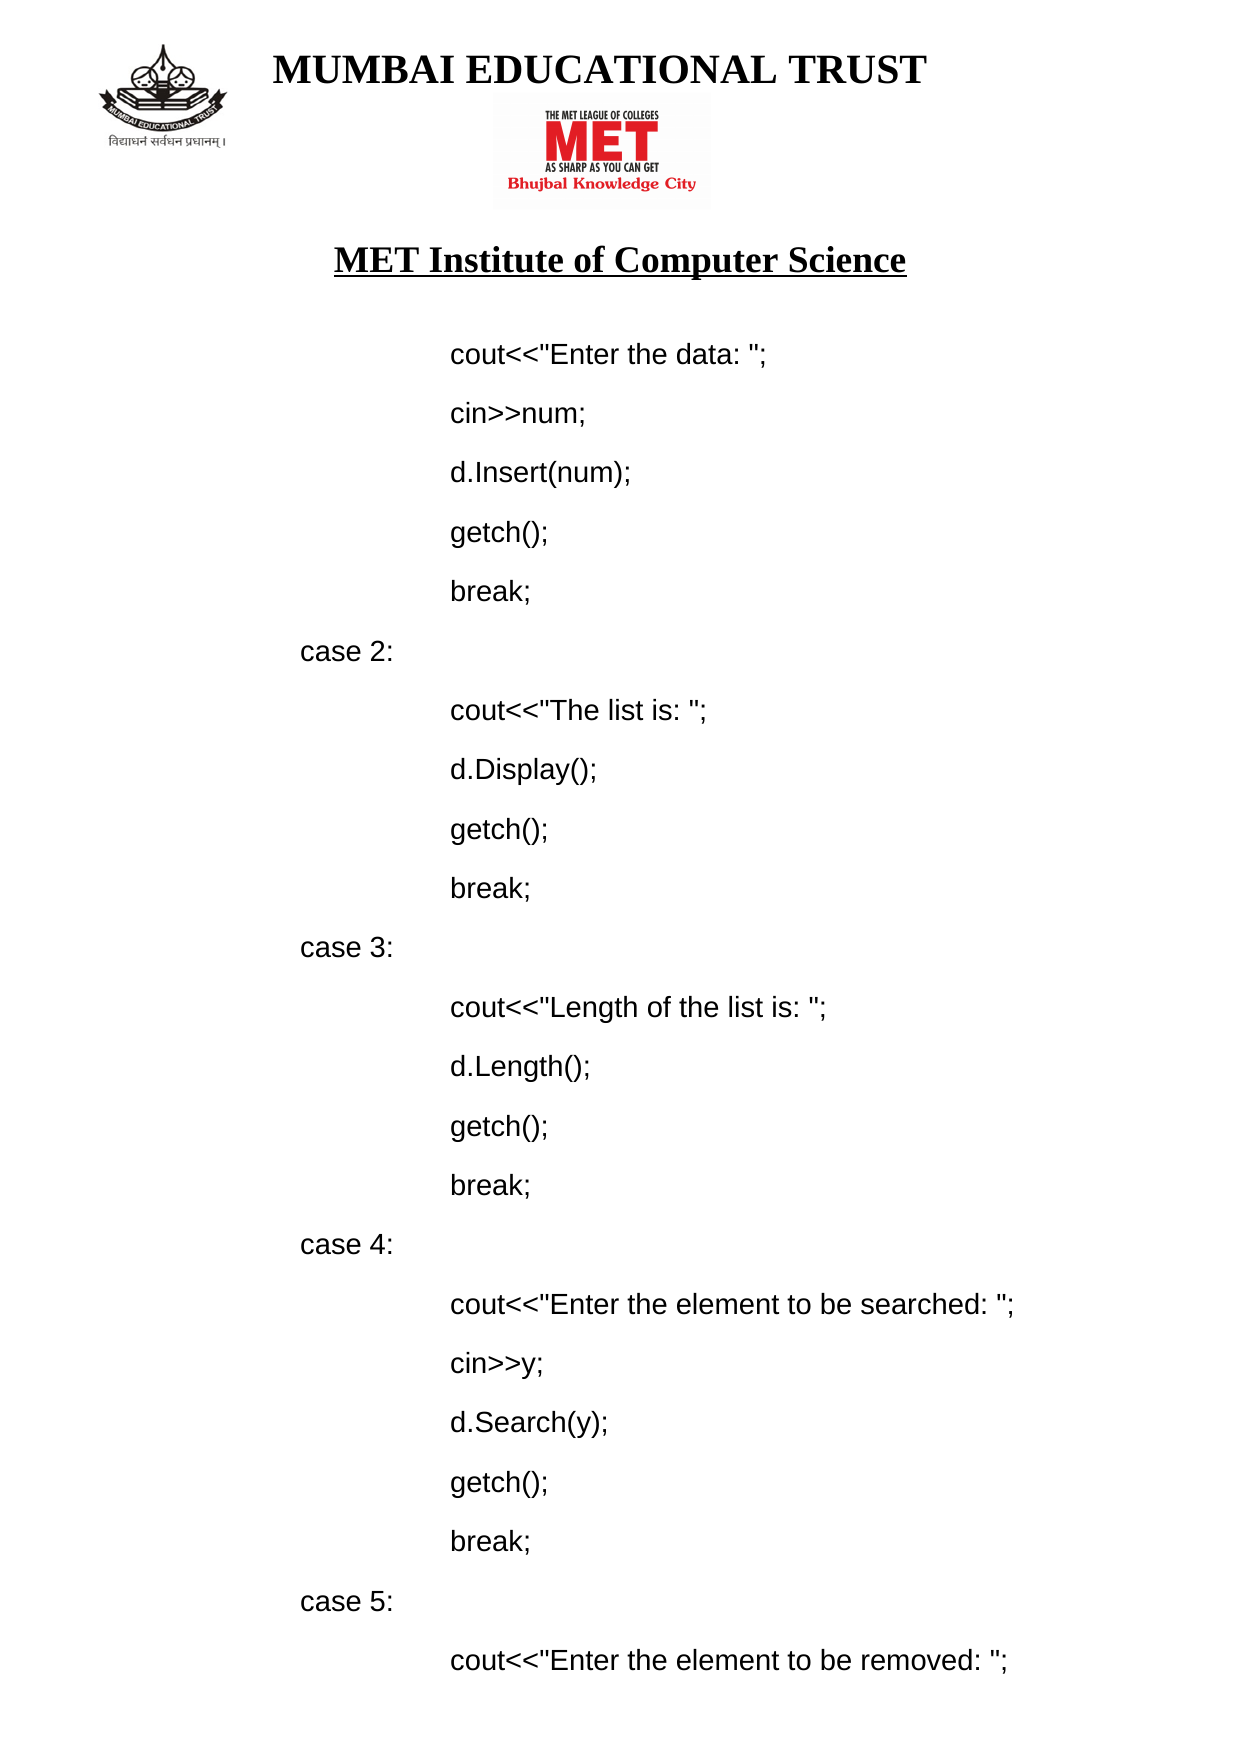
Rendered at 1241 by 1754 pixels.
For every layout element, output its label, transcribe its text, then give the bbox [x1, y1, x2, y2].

picture [492, 92, 712, 210]
text break; [75, 1168, 1165, 1201]
text cin>>y; [75, 1346, 1165, 1379]
text getch(); [75, 515, 1165, 548]
text cout<<"Enter the element to be searched: "; [75, 1287, 1165, 1320]
text break; [75, 1524, 1165, 1558]
text break; [75, 871, 1165, 904]
text cout<<"Enter the data: "; [75, 337, 1165, 370]
text case 4: [75, 1227, 1165, 1261]
text d.Search(y); [75, 1405, 1165, 1439]
text d.Insert(num); [75, 455, 1165, 489]
text d.Display(); [75, 752, 1165, 786]
text getch(); [75, 1465, 1165, 1498]
text case 3: [75, 930, 1165, 964]
text break; [75, 574, 1165, 608]
text cout<<"Enter the element to be removed: "; [75, 1643, 1165, 1676]
text case 5: [75, 1583, 1165, 1617]
text d.Length(); [75, 1049, 1165, 1083]
text getch(); [75, 812, 1165, 845]
text case 2: [75, 633, 1165, 667]
picture [98, 44, 228, 148]
text cout<<"The list is: "; [75, 693, 1165, 726]
text getch(); [75, 1108, 1165, 1142]
text cout<<"Length of the list is: "; [75, 990, 1165, 1023]
text cin>>num; [75, 396, 1165, 429]
